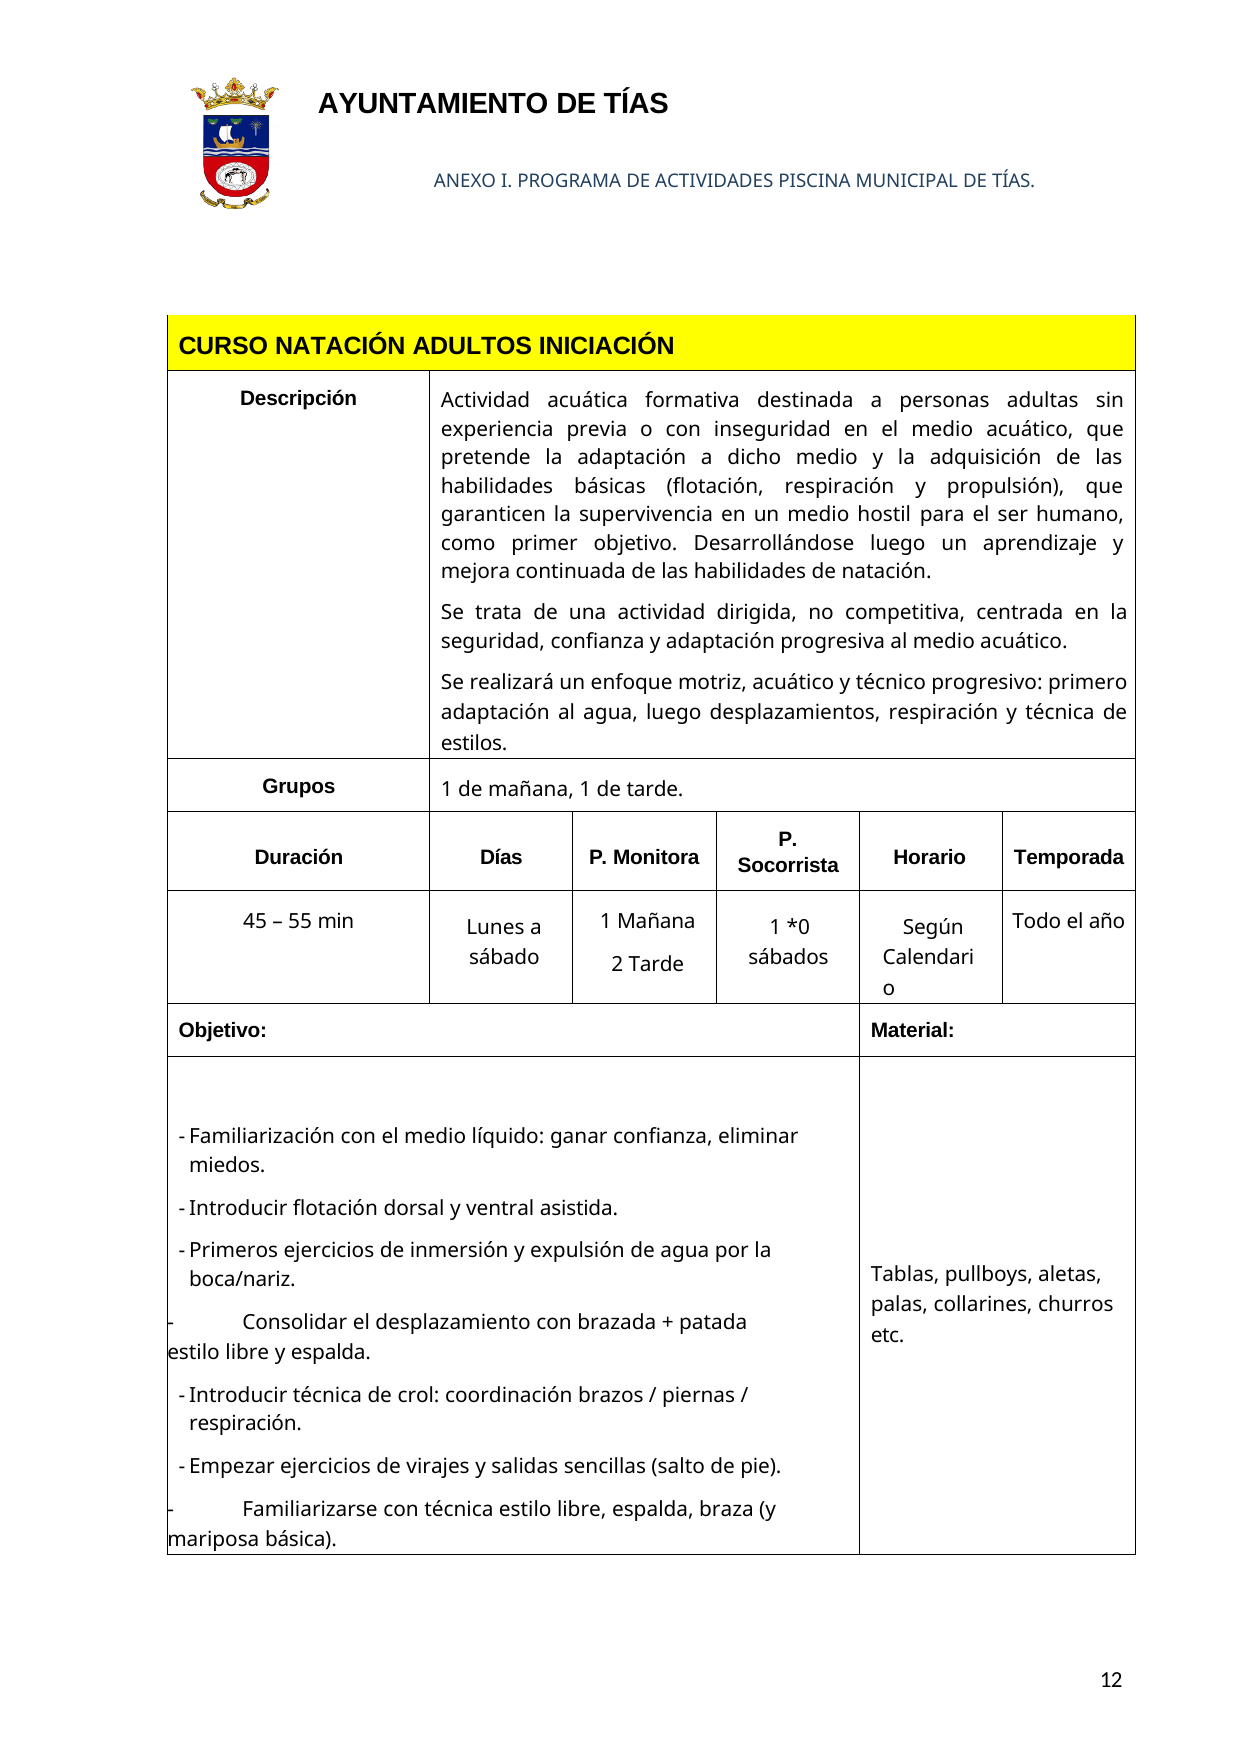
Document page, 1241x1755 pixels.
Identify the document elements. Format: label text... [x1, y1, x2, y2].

table_cell Días [430, 812, 572, 890]
table_cell Temporada [1003, 812, 1135, 890]
table_cell Duración [168, 812, 429, 890]
table_cell Todo el año [1003, 891, 1135, 1003]
table_cell Actividad acuática formativa destinada a personas adultas sin experiencia previa o con inseguridad en el medio acuático, que pretende la adaptación a dicho medio y la adquisición de las habilidades básicas (flotación, respiración y propulsión), que garanticen la supervivencia en un medio hostil para el ser humano, como primer objetivo. Desarrollándose luego un aprendizaje y mejora continuada de las habilidades de natación. Se trata de una actividad dirigida, no competitiva, centrada en la seguridad, confianza y adaptación progresiva al medio acuático. Se realizará un enfoque motriz, acuático y técnico progresivo: primero adaptación al agua, luego desplazamientos, respiración y técnica de estilos. [430, 371, 1135, 758]
table_cell Descripción [168, 371, 429, 758]
table_cell Familiarización con el medio líquido: ganar confianza, eliminar miedos. Introducir flotación dorsal y ventral asistida. Primeros ejercicios de inmersión y expulsión de agua por la boca/nariz. Consolidar el desplazamiento con brazada + patada estilo libre y espalda. Introducir técnica de crol: coordinación brazos / piernas / respiración. Empezar ejercicios de virajes y salidas sencillas (salto de pie). Familiarizarse con técnica estilo libre, espalda, braza (y mariposa básica). [168, 1057, 859, 1554]
table_cell 1 de mañana, 1 de tarde. [430, 759, 1135, 811]
table_cell P. Socorrista [717, 812, 859, 890]
table_cell Grupos [168, 759, 429, 811]
table_header CURSO NATACIÓN ADULTOS INICIACIÓN [168, 319, 1135, 370]
table_cell P. Monitora [573, 812, 716, 890]
table_cell 1 Mañana 2 Tarde [573, 891, 716, 1003]
table_cell Horario [860, 812, 1002, 890]
table_cell Tablas, pullboys, aletas, palas, collarines, churros etc. [860, 1057, 1135, 1554]
table_cell Material: [860, 1004, 1135, 1056]
table_cell Según Calendario [860, 891, 1002, 1003]
table_cell Lunes a sábado [430, 891, 572, 1003]
table_cell Objetivo: [168, 1004, 859, 1056]
table_cell 45 – 55 min [168, 891, 429, 1003]
table_cell 1 *0 sábados [717, 891, 859, 1003]
